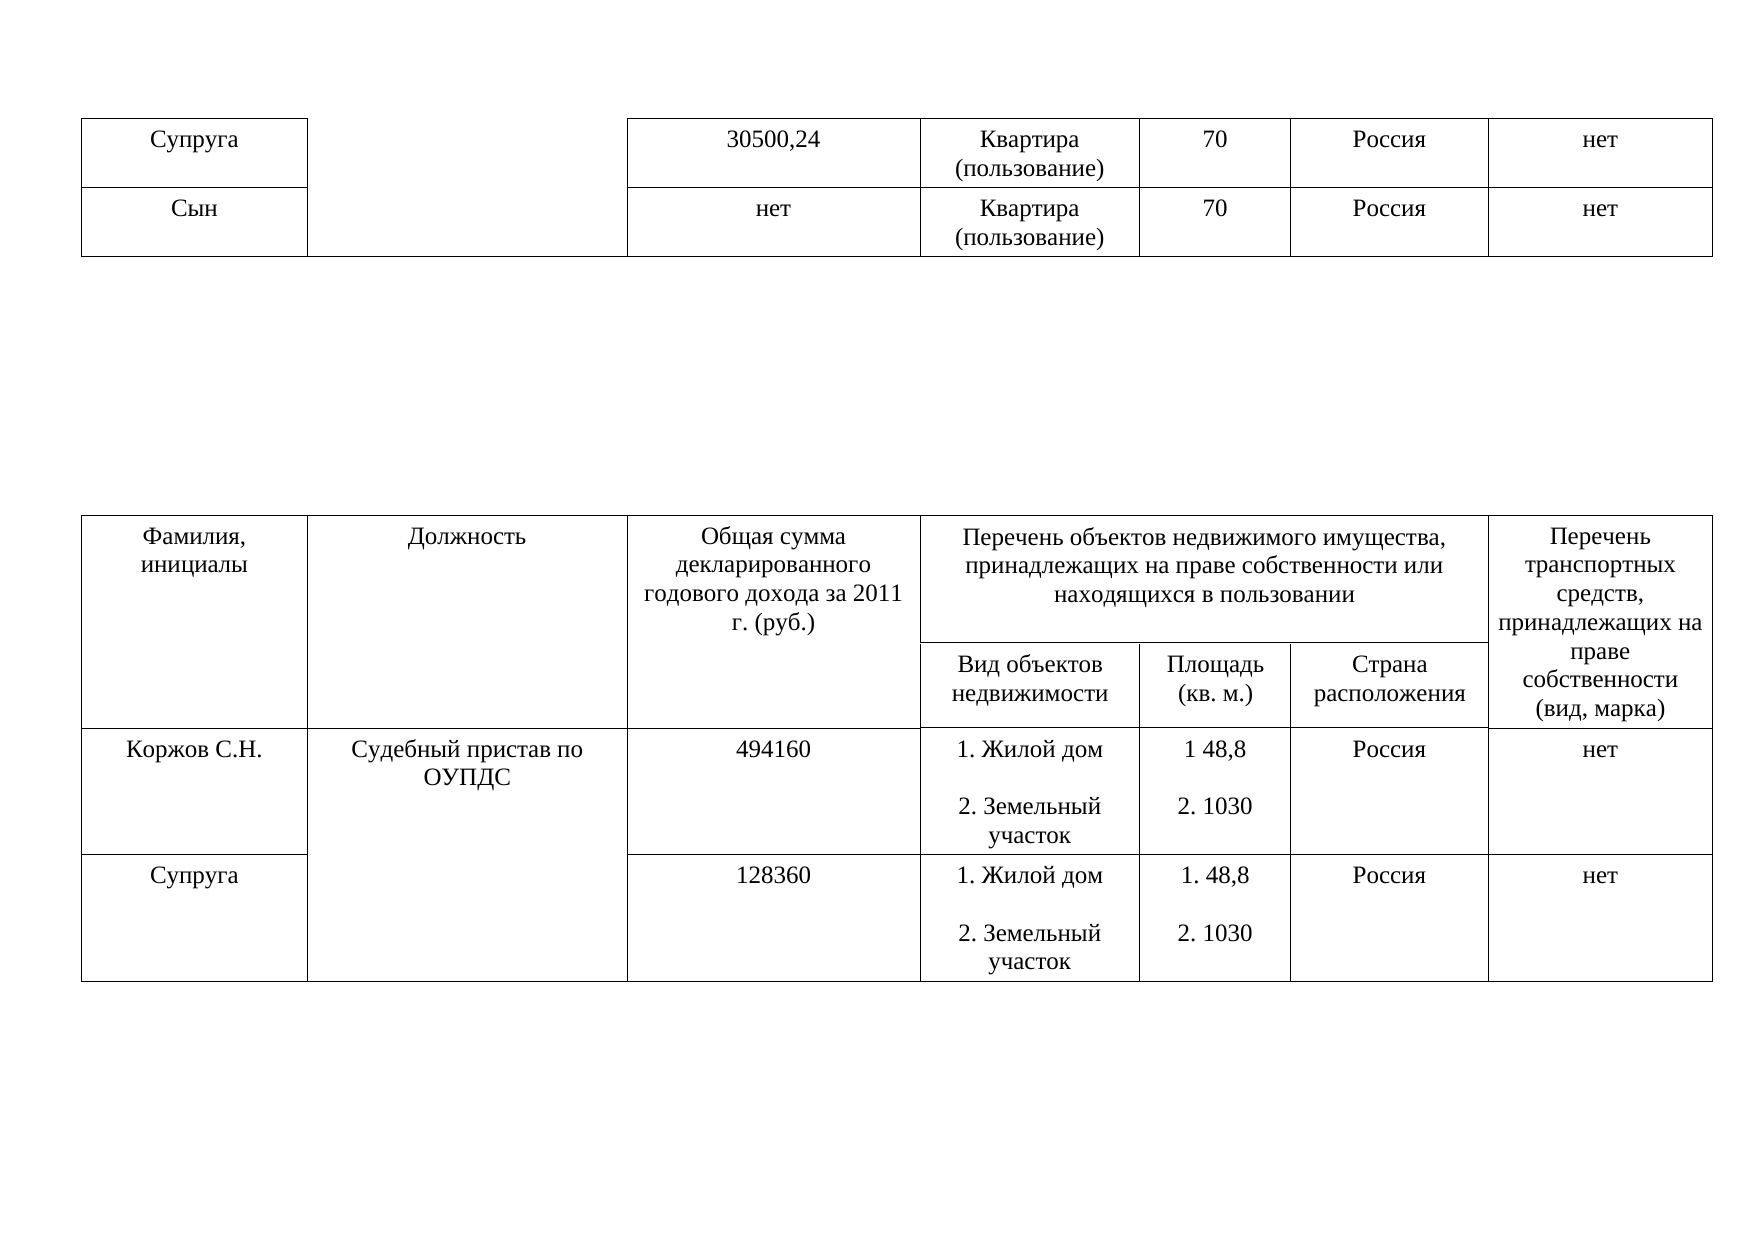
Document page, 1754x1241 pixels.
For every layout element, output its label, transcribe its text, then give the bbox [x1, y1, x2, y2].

table_cell Вид объектов недвижимости [921, 644, 1139, 727]
table_cell 1. 48,8 2. 1030 [1140, 855, 1290, 981]
table_cell нет [1489, 119, 1712, 187]
table_cell нет [1489, 729, 1712, 854]
table_cell нет [628, 188, 920, 256]
table_cell [308, 118, 627, 256]
table_cell 30500,24 [628, 119, 920, 187]
table_cell Площадь (кв. м.) [1140, 644, 1290, 727]
table_cell Россия [1291, 728, 1488, 854]
table_cell 128360 [628, 855, 920, 981]
table_header Должность [308, 516, 627, 728]
table_cell Сын [82, 188, 307, 256]
table_cell Россия [1291, 119, 1488, 187]
table_cell нет [1489, 855, 1712, 981]
table_cell нет [1489, 188, 1712, 256]
table_cell 1. Жилой дом 2. Земельный участок [921, 855, 1139, 981]
table_cell 1. Жилой дом 2. Земельный участок [921, 728, 1139, 854]
table_header Фамилия, инициалы [82, 516, 307, 728]
table_cell 494160 [628, 729, 920, 854]
table_cell Квартира (пользование) [921, 119, 1139, 187]
table_cell Судебный пристав по ОУПДС [308, 729, 627, 981]
table_cell Квартира (пользование) [921, 188, 1139, 256]
table_cell Страна расположения [1291, 644, 1488, 727]
table_cell 1 48,8 2. 1030 [1140, 728, 1290, 854]
table_header Общая сумма декларированного годового дохода за 2011 г. (руб.) [628, 516, 920, 728]
table_cell Супруга [82, 119, 307, 187]
table_cell Россия [1291, 188, 1488, 256]
table_header Перечень объектов недвижимого имущества, принадлежащих на праве собственности или находящихся в пользовании [921, 516, 1488, 642]
table_cell Супруга [82, 855, 307, 981]
table_cell 70 [1140, 119, 1290, 187]
table_cell 70 [1140, 188, 1290, 256]
table_cell Коржов С.Н. [82, 729, 307, 854]
table_cell Россия [1291, 855, 1488, 981]
table_header Перечень транспортных средств, принадлежащих на праве собственности (вид, марка) [1489, 516, 1712, 728]
